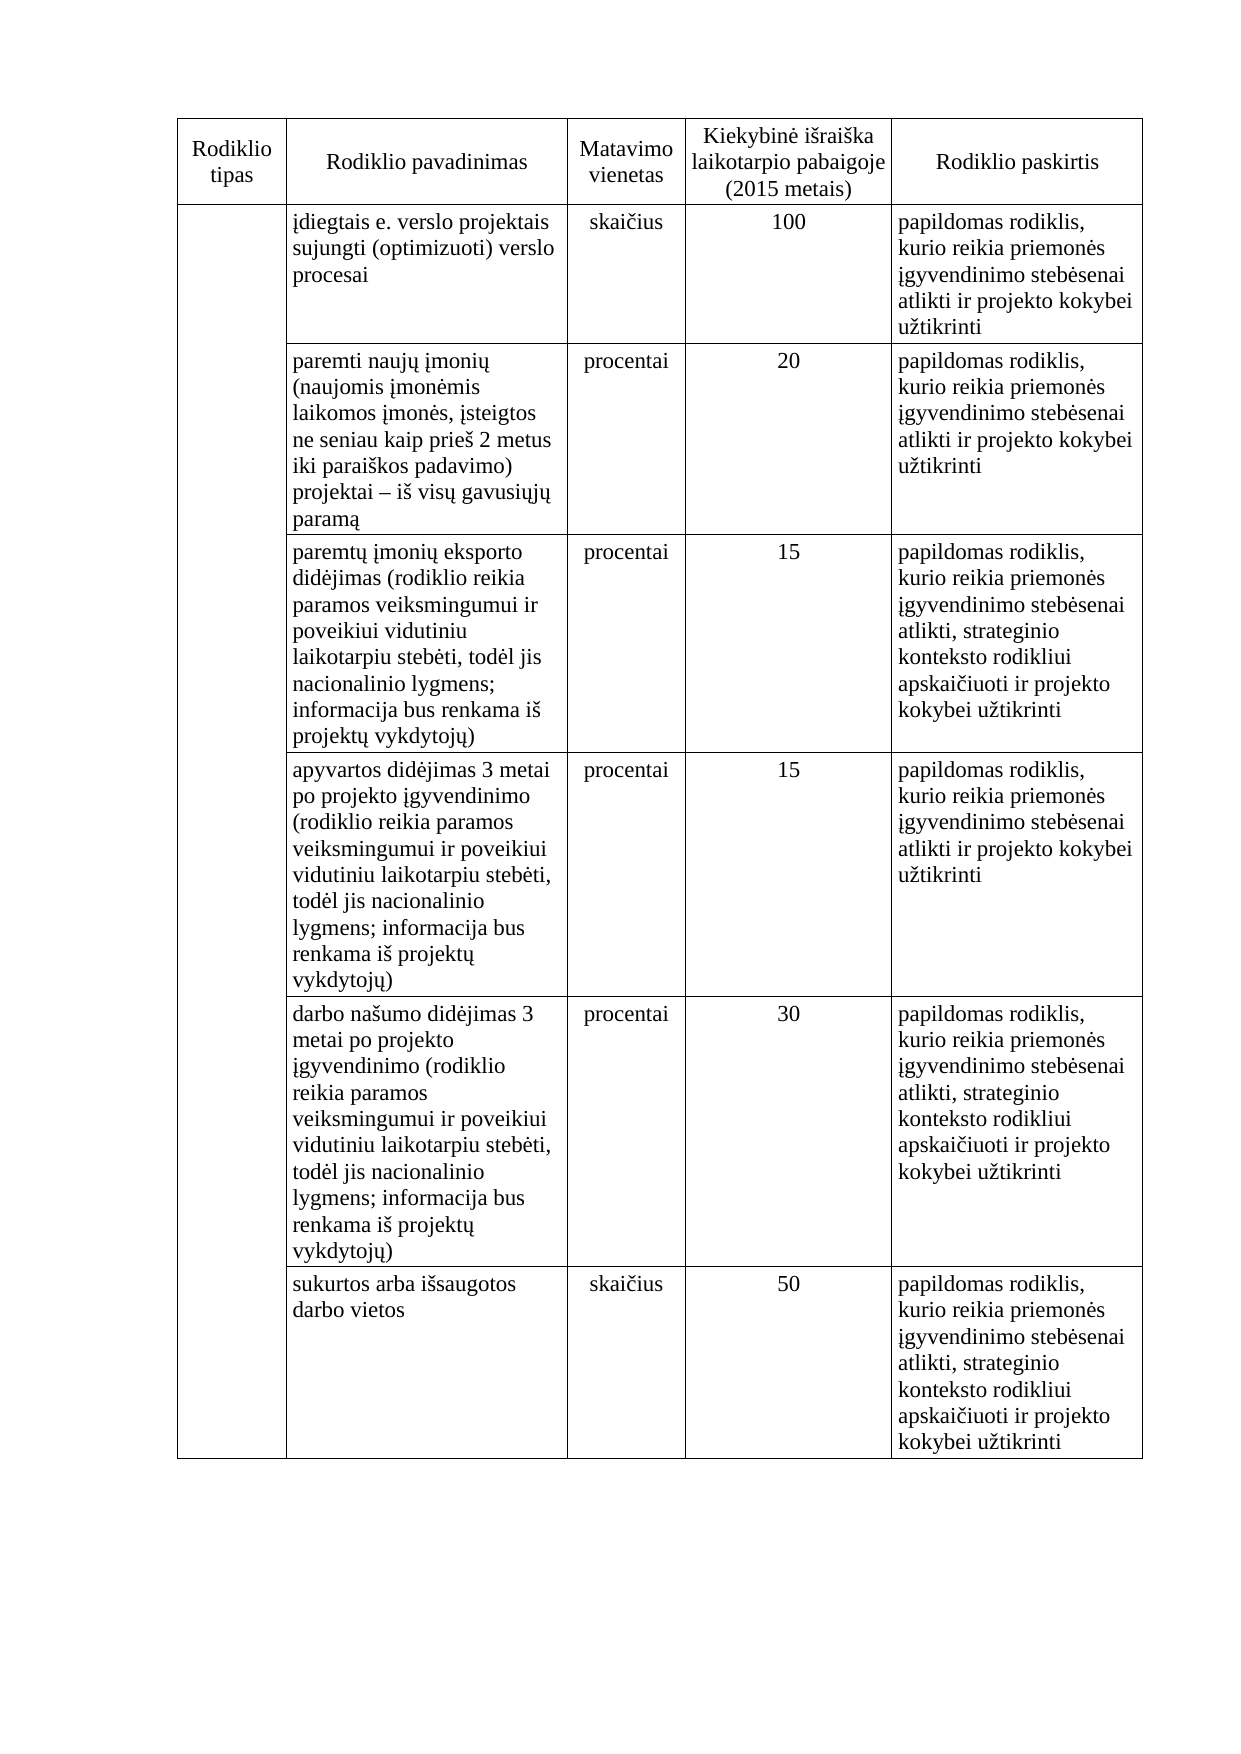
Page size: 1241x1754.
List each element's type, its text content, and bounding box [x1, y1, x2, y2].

table_cell papildomas rodiklis, kurio reikia priemonės įgyvendinimo stebėsenai atlikti ir projekto kokybei užtikrinti [892, 753, 1142, 996]
table_cell papildomas rodiklis, kurio reikia priemonės įgyvendinimo stebėsenai atlikti, strateginio konteksto rodikliui apskaičiuoti ir projekto kokybei užtikrinti [892, 535, 1142, 752]
table_cell 30 [686, 997, 891, 1266]
table_cell 15 [686, 535, 891, 752]
table_cell 20 [686, 344, 891, 534]
table_cell 50 [686, 1267, 891, 1458]
table_cell įdiegtais e. verslo projektais sujungti (optimizuoti) verslo procesai [287, 205, 567, 343]
table_cell [178, 205, 286, 534]
table_cell darbo našumo didėjimas 3 metai po projekto įgyvendinimo (rodiklio reikia paramos veiksmingumui ir poveikiui vidutiniu laikotarpiu stebėti, todėl jis nacionalinio lygmens; informacija bus renkama iš projektų vykdytojų) [287, 997, 567, 1266]
table_cell apyvartos didėjimas 3 metai po projekto įgyvendinimo (rodiklio reikia paramos veiksmingumui ir poveikiui vidutiniu laikotarpiu stebėti, todėl jis nacionalinio lygmens; informacija bus renkama iš projektų vykdytojų) [287, 753, 567, 996]
table_cell [178, 534, 286, 1458]
table_cell sukurtos arba išsaugotos darbo vietos [287, 1267, 567, 1458]
table_cell procentai [568, 535, 685, 752]
table_cell papildomas rodiklis, kurio reikia priemonės įgyvendinimo stebėsenai atlikti, strateginio konteksto rodikliui apskaičiuoti ir projekto kokybei užtikrinti [892, 997, 1142, 1266]
table_header Rodiklio pavadinimas [287, 119, 567, 204]
table_header Rodiklio tipas [178, 119, 286, 204]
table_cell procentai [568, 997, 685, 1266]
table_cell 15 [686, 753, 891, 996]
table_cell paremti naujų įmonių (naujomis įmonėmis laikomos įmonės, įsteigtos ne seniau kaip prieš 2 metus iki paraiškos padavimo) projektai – iš visų gavusiųjų paramą [287, 344, 567, 534]
table_header Kiekybinė išraiška laikotarpio pabaigoje (2015 metais) [686, 119, 891, 204]
table_cell paremtų įmonių eksporto didėjimas (rodiklio reikia paramos veiksmingumui ir poveikiui vidutiniu laikotarpiu stebėti, todėl jis nacionalinio lygmens; informacija bus renkama iš projektų vykdytojų) [287, 535, 567, 752]
table_cell 100 [686, 205, 891, 343]
table_cell procentai [568, 753, 685, 996]
table_cell papildomas rodiklis, kurio reikia priemonės įgyvendinimo stebėsenai atlikti ir projekto kokybei užtikrinti [892, 344, 1142, 534]
table_cell procentai [568, 344, 685, 534]
table_header Matavimo vienetas [568, 119, 685, 204]
table_cell skaičius [568, 1267, 685, 1458]
table_cell papildomas rodiklis, kurio reikia priemonės įgyvendinimo stebėsenai atlikti, strateginio konteksto rodikliui apskaičiuoti ir projekto kokybei užtikrinti [892, 1267, 1142, 1458]
table_cell skaičius [568, 205, 685, 343]
table_cell papildomas rodiklis, kurio reikia priemonės įgyvendinimo stebėsenai atlikti ir projekto kokybei užtikrinti [892, 205, 1142, 343]
table_header Rodiklio paskirtis [892, 119, 1142, 204]
